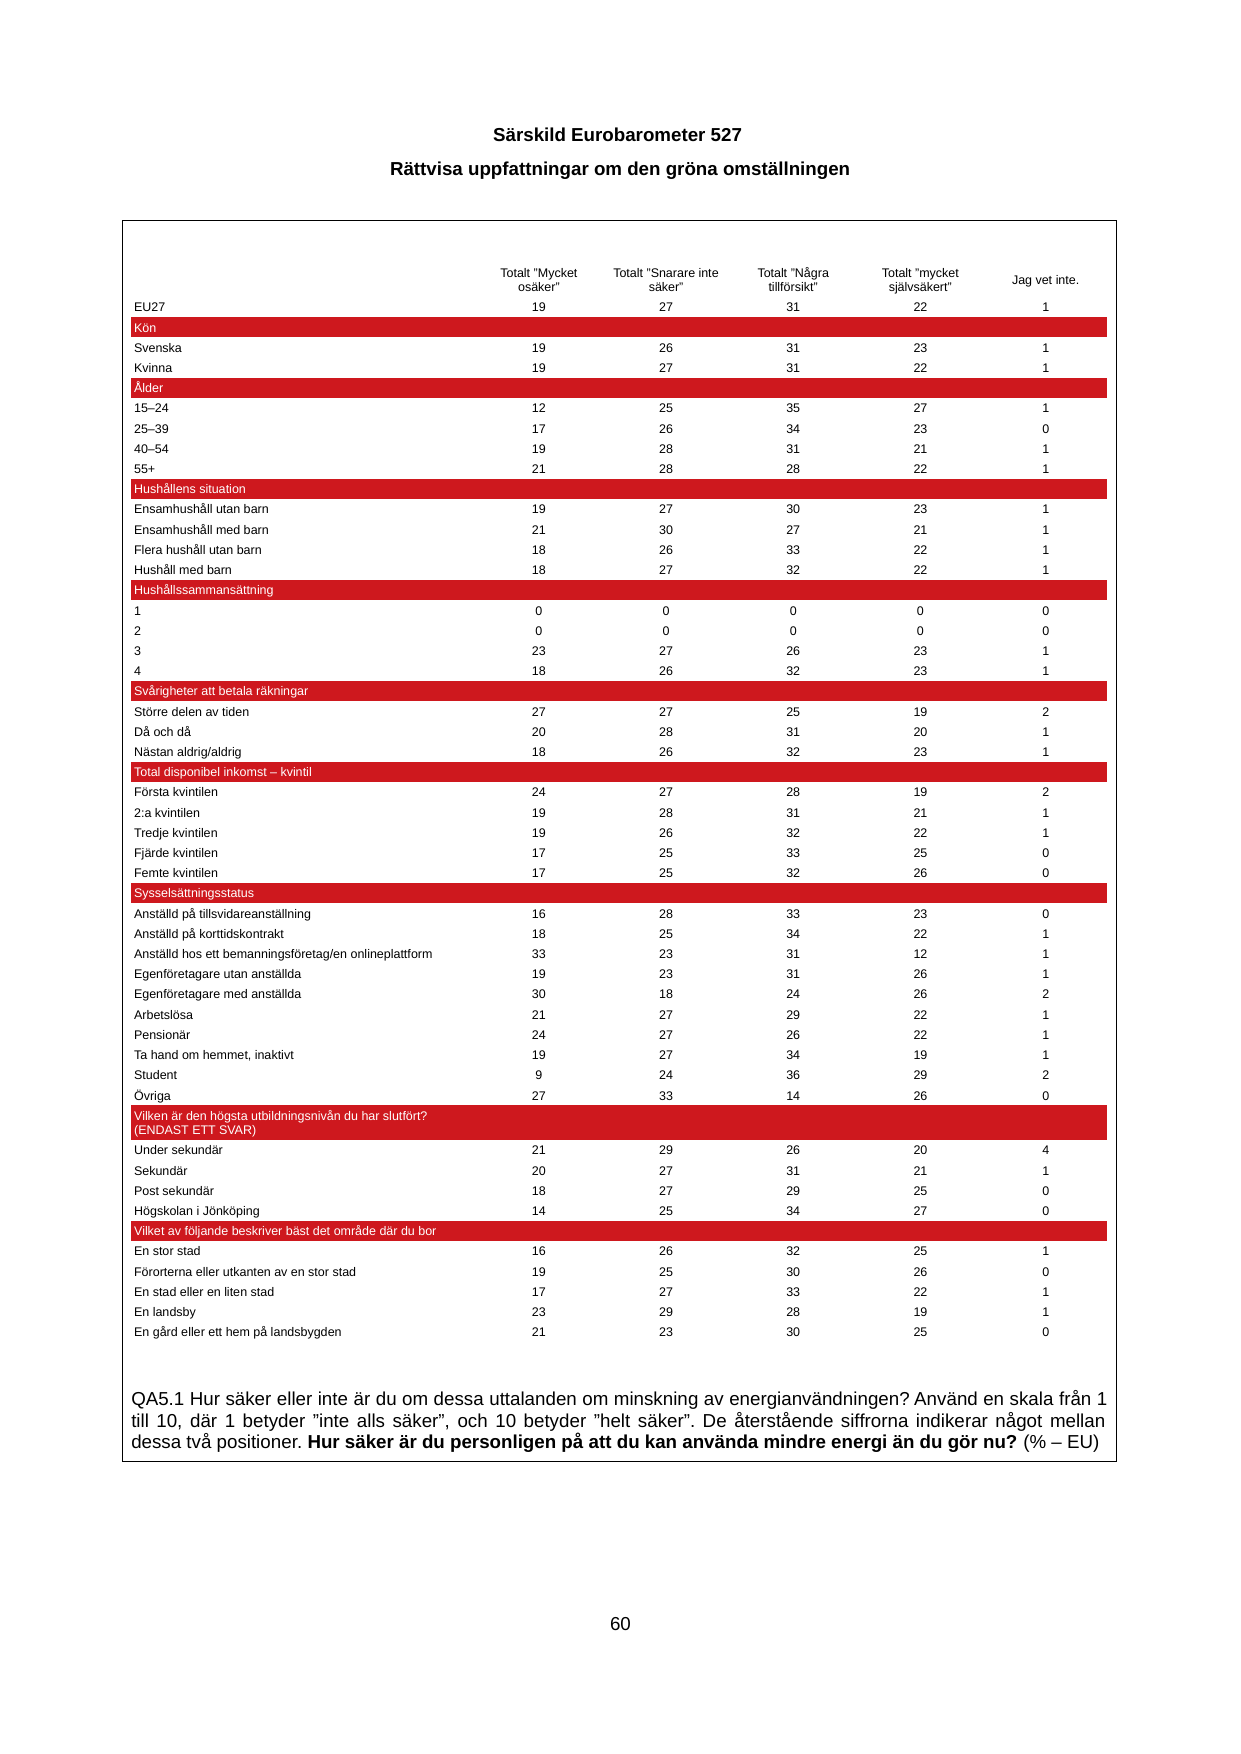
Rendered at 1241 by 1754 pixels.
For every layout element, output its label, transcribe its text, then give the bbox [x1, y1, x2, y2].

table_cell 1 [984, 338, 1107, 358]
table_cell 19 [475, 358, 602, 378]
table_cell Anställd hos ett bemanningsföretag/en onlineplattform [131, 944, 475, 964]
table_cell [602, 681, 729, 701]
table_cell 30 [729, 1322, 857, 1342]
table_cell 24 [475, 1025, 602, 1045]
table_cell 26 [602, 661, 729, 681]
table_cell 25 [857, 1322, 984, 1342]
table_cell 26 [857, 984, 984, 1004]
table_cell 2 [984, 782, 1107, 802]
table_cell 1 [984, 944, 1107, 964]
table_cell 20 [857, 1140, 984, 1160]
table_cell 25 [729, 701, 857, 721]
table_cell 0 [984, 903, 1107, 923]
table_cell 33 [729, 843, 857, 863]
table_cell 26 [729, 1025, 857, 1045]
table_cell 30 [475, 984, 602, 1004]
table_cell 40–54 [131, 439, 475, 459]
table_cell 23 [475, 641, 602, 661]
table_cell 21 [475, 459, 602, 479]
table_cell 21 [857, 802, 984, 822]
table_cell 26 [602, 338, 729, 358]
table_cell En landsby [131, 1302, 475, 1322]
table_cell 1 [984, 1160, 1107, 1180]
table_cell 24 [602, 1065, 729, 1085]
table_cell Tredje kvintilen [131, 823, 475, 843]
table_header [131, 263, 475, 297]
table_header Totalt ”Mycket osäker” [475, 263, 602, 297]
table_cell 1 [984, 1281, 1107, 1302]
table_cell En stad eller en liten stad [131, 1281, 475, 1302]
table_cell 19 [857, 701, 984, 721]
table_cell 28 [602, 439, 729, 459]
table_cell [984, 580, 1107, 600]
table_cell 1 [984, 742, 1107, 762]
table_cell 2 [984, 984, 1107, 1004]
table_cell 31 [729, 439, 857, 459]
table_cell 19 [475, 439, 602, 459]
table_cell 24 [729, 984, 857, 1004]
table_header Totalt ”Några tillförsikt” [729, 263, 857, 297]
table_cell 23 [857, 499, 984, 519]
table_cell 26 [729, 641, 857, 661]
table_cell 1 [984, 964, 1107, 984]
table_cell 25 [602, 863, 729, 883]
table_cell [729, 883, 857, 903]
table_cell 0 [984, 1261, 1107, 1281]
table_cell Ta hand om hemmet, inaktivt [131, 1045, 475, 1065]
table_header Totalt ”mycket självsäkert” [857, 263, 984, 297]
table_cell Total disponibel inkomst – kvintil [131, 762, 475, 782]
table_header Totalt ”Snarare inte säker” [602, 263, 729, 297]
table_cell 20 [475, 1160, 602, 1180]
table_cell 29 [729, 1004, 857, 1024]
table_cell 26 [857, 1261, 984, 1281]
table_cell 28 [729, 1302, 857, 1322]
table_cell Större delen av tiden [131, 701, 475, 721]
table_cell 0 [984, 1085, 1107, 1105]
table_cell 25 [602, 924, 729, 944]
table_cell Ensamhushåll utan barn [131, 499, 475, 519]
table_cell 0 [984, 863, 1107, 883]
table_cell Nästan aldrig/aldrig [131, 742, 475, 762]
table_cell [475, 580, 602, 600]
table_cell 22 [857, 297, 984, 317]
table_cell [857, 378, 984, 398]
table_cell 31 [729, 944, 857, 964]
table_cell 23 [475, 1302, 602, 1322]
table_cell Femte kvintilen [131, 863, 475, 883]
table_cell 0 [984, 1201, 1107, 1221]
table_cell 25 [602, 1201, 729, 1221]
table_cell 1 [984, 924, 1107, 944]
table_cell 22 [857, 1281, 984, 1302]
table_cell Egenföretagare utan anställda [131, 964, 475, 984]
table_cell [602, 479, 729, 499]
table_cell En stor stad [131, 1241, 475, 1261]
table_cell 31 [729, 297, 857, 317]
table_cell 19 [475, 964, 602, 984]
table_cell 2:a kvintilen [131, 802, 475, 822]
table_cell Hushåll med barn [131, 560, 475, 580]
table_cell [857, 762, 984, 782]
table_cell 1 [984, 721, 1107, 742]
table_cell 1 [984, 823, 1107, 843]
table_cell 22 [857, 1025, 984, 1045]
table_cell 26 [602, 1241, 729, 1261]
table_cell 30 [729, 1261, 857, 1281]
table_cell [602, 1221, 729, 1241]
table_cell 0 [984, 600, 1107, 620]
table_cell [475, 883, 602, 903]
table_cell [729, 378, 857, 398]
table_cell 1 [984, 358, 1107, 378]
table_cell [984, 1221, 1107, 1241]
table_cell 36 [729, 1065, 857, 1085]
table_cell 26 [602, 823, 729, 843]
table_cell 33 [602, 1085, 729, 1105]
table_cell 23 [857, 661, 984, 681]
table_cell 31 [729, 338, 857, 358]
table_cell Ensamhushåll med barn [131, 519, 475, 539]
table_cell 27 [602, 499, 729, 519]
table_cell 23 [857, 742, 984, 762]
table_cell 22 [857, 823, 984, 843]
table_cell 23 [602, 944, 729, 964]
table_cell 25–39 [131, 418, 475, 438]
table_cell 0 [857, 620, 984, 641]
table_cell Hushållssammansättning [131, 580, 475, 600]
table_cell 19 [475, 338, 602, 358]
table_cell 28 [602, 903, 729, 923]
table_cell Kvinna [131, 358, 475, 378]
table_cell 20 [475, 721, 602, 742]
table_cell [857, 1221, 984, 1241]
table_cell 25 [602, 1261, 729, 1281]
table_cell 22 [857, 358, 984, 378]
table_cell 25 [857, 1180, 984, 1201]
table_cell 19 [857, 782, 984, 802]
table_cell [857, 1105, 984, 1140]
table_cell 1 [984, 297, 1107, 317]
table_cell 33 [729, 1281, 857, 1302]
table_cell 25 [602, 843, 729, 863]
table_cell 0 [602, 620, 729, 641]
table_cell 27 [857, 398, 984, 418]
table_cell Post sekundär [131, 1180, 475, 1201]
table_cell 14 [729, 1085, 857, 1105]
table_cell [984, 479, 1107, 499]
table_cell 12 [857, 944, 984, 964]
table_cell 17 [475, 418, 602, 438]
table_cell 33 [729, 540, 857, 560]
table_cell 26 [857, 863, 984, 883]
table_cell 0 [729, 600, 857, 620]
table_cell [475, 1221, 602, 1241]
table_cell [729, 1221, 857, 1241]
table_cell 14 [475, 1201, 602, 1221]
table_cell 35 [729, 398, 857, 418]
table_cell 4 [131, 661, 475, 681]
table_cell 31 [729, 964, 857, 984]
table_cell 21 [475, 519, 602, 539]
table_cell 2 [984, 1065, 1107, 1085]
table_cell 21 [475, 1004, 602, 1024]
table_cell 0 [984, 418, 1107, 438]
table_cell 33 [475, 944, 602, 964]
table_cell 19 [857, 1045, 984, 1065]
table_cell 21 [857, 519, 984, 539]
table_cell 28 [602, 802, 729, 822]
table_cell 32 [729, 1241, 857, 1261]
table_cell 16 [475, 1241, 602, 1261]
table_cell 1 [984, 1045, 1107, 1065]
table_cell [984, 317, 1107, 337]
table_cell [475, 479, 602, 499]
table_cell 27 [602, 358, 729, 378]
table_cell 17 [475, 843, 602, 863]
table_cell 0 [857, 600, 984, 620]
table_cell 18 [475, 1180, 602, 1201]
table_cell 2 [131, 620, 475, 641]
table_cell 23 [602, 1322, 729, 1342]
table_cell 24 [475, 782, 602, 802]
table_cell 27 [602, 1025, 729, 1045]
table_cell [984, 883, 1107, 903]
table_cell En gård eller ett hem på landsbygden [131, 1322, 475, 1342]
table_cell 27 [602, 641, 729, 661]
table_cell [857, 681, 984, 701]
table_cell 55+ [131, 459, 475, 479]
table_cell 26 [857, 1085, 984, 1105]
table_cell 26 [602, 418, 729, 438]
table_cell 23 [857, 903, 984, 923]
table_cell Arbetslösa [131, 1004, 475, 1024]
table_cell [602, 883, 729, 903]
table_cell 32 [729, 742, 857, 762]
table_cell 28 [729, 782, 857, 802]
table_cell 25 [602, 398, 729, 418]
table_cell [729, 762, 857, 782]
table_cell 32 [729, 823, 857, 843]
table_cell 12 [475, 398, 602, 418]
table_cell 19 [475, 1261, 602, 1281]
table_cell 32 [729, 560, 857, 580]
table_cell 16 [475, 903, 602, 923]
table_cell Högskolan i Jönköping [131, 1201, 475, 1221]
table_cell [475, 1105, 602, 1140]
table_cell [475, 681, 602, 701]
table_cell Anställd på tillsvidareanställning [131, 903, 475, 923]
table_cell 31 [729, 802, 857, 822]
table_cell 27 [602, 1281, 729, 1302]
table_cell Hushållens situation [131, 479, 475, 499]
table_cell Sekundär [131, 1160, 475, 1180]
table_cell 27 [475, 1085, 602, 1105]
table_cell 1 [984, 459, 1107, 479]
table_cell 27 [602, 560, 729, 580]
table_cell 0 [984, 843, 1107, 863]
table_cell 19 [475, 499, 602, 519]
table_cell Student [131, 1065, 475, 1085]
table_cell [857, 883, 984, 903]
table_cell 32 [729, 863, 857, 883]
table_cell 1 [984, 641, 1107, 661]
table_cell 31 [729, 358, 857, 378]
table_cell Övriga [131, 1085, 475, 1105]
table_cell 19 [475, 823, 602, 843]
table_cell [602, 762, 729, 782]
table_cell 1 [984, 802, 1107, 822]
table_cell Sysselsättningsstatus [131, 883, 475, 903]
table_cell Fjärde kvintilen [131, 843, 475, 863]
table_cell 31 [729, 721, 857, 742]
table_cell 0 [602, 600, 729, 620]
table_cell [475, 317, 602, 337]
table_cell [729, 479, 857, 499]
table_cell 20 [857, 721, 984, 742]
table_cell Vilken är den högsta utbildningsnivån du har slutfört? (ENDAST ETT SVAR) [131, 1105, 475, 1140]
table_cell 1 [984, 540, 1107, 560]
table_cell 34 [729, 924, 857, 944]
table_cell 21 [857, 439, 984, 459]
table_cell 31 [729, 1160, 857, 1180]
table_header Jag vet inte. [984, 263, 1107, 297]
table_cell 27 [602, 701, 729, 721]
table_cell 26 [857, 964, 984, 984]
table_cell 18 [475, 924, 602, 944]
table_cell 23 [857, 338, 984, 358]
table_cell Flera hushåll utan barn [131, 540, 475, 560]
table_cell 22 [857, 540, 984, 560]
table_cell 1 [984, 499, 1107, 519]
table_cell [984, 681, 1107, 701]
table_cell 27 [602, 782, 729, 802]
table_cell [857, 479, 984, 499]
table_cell 33 [729, 903, 857, 923]
table_cell Svenska [131, 338, 475, 358]
table_cell 34 [729, 418, 857, 438]
table_cell [475, 762, 602, 782]
table_cell 19 [475, 802, 602, 822]
text QA5.1 Hur säker eller inte är du om dessa uttalanden om minskning av energianvändningen? Använd en skala från 1 till 10, där 1 betyder ”inte alls säker”, och 10 betyder ”helt säker”. De återstående siffrorna indikerar något mellan dessa två positioner. Hur säker är du personligen på att du kan använda mindre energi än du gör nu? (% – EU) [131, 1388, 1107, 1453]
table_cell 25 [857, 843, 984, 863]
table_cell 1 [984, 519, 1107, 539]
table_cell 32 [729, 661, 857, 681]
table_cell 28 [602, 459, 729, 479]
table_cell 1 [984, 398, 1107, 418]
table_cell 27 [857, 1201, 984, 1221]
table_cell 4 [984, 1140, 1107, 1160]
table_cell 29 [729, 1180, 857, 1201]
table_cell Ålder [131, 378, 475, 398]
table_cell [729, 681, 857, 701]
table_cell Vilket av följande beskriver bäst det område där du bor [131, 1221, 475, 1241]
table_cell 17 [475, 863, 602, 883]
table_cell 2 [984, 701, 1107, 721]
table_cell 25 [857, 1241, 984, 1261]
table_cell 30 [729, 499, 857, 519]
table_cell 3 [131, 641, 475, 661]
table_cell 0 [729, 620, 857, 641]
table_cell 0 [984, 620, 1107, 641]
table_cell 0 [475, 600, 602, 620]
table_cell Då och då [131, 721, 475, 742]
table_cell [857, 317, 984, 337]
table_cell 27 [602, 1045, 729, 1065]
table_cell 19 [857, 1302, 984, 1322]
table_cell 29 [602, 1140, 729, 1160]
table_cell [602, 1105, 729, 1140]
table_cell [857, 580, 984, 600]
table_cell 1 [984, 661, 1107, 681]
table_cell 1 [131, 600, 475, 620]
table_cell [984, 378, 1107, 398]
table_cell 27 [475, 701, 602, 721]
table_cell 0 [984, 1180, 1107, 1201]
table_cell 0 [984, 1322, 1107, 1342]
table_cell 34 [729, 1201, 857, 1221]
table_cell Första kvintilen [131, 782, 475, 802]
table_cell 1 [984, 1004, 1107, 1024]
table_cell 26 [729, 1140, 857, 1160]
table_cell 22 [857, 560, 984, 580]
table_cell [602, 317, 729, 337]
table_cell [602, 378, 729, 398]
table_cell 15–24 [131, 398, 475, 418]
table_cell 28 [602, 721, 729, 742]
table_cell 23 [857, 641, 984, 661]
table_cell 22 [857, 1004, 984, 1024]
table_cell 27 [602, 1160, 729, 1180]
table_cell Egenföretagare med anställda [131, 984, 475, 1004]
table_cell 30 [602, 519, 729, 539]
table_cell 23 [602, 964, 729, 984]
table_cell 27 [602, 297, 729, 317]
table_cell [729, 580, 857, 600]
table_cell Kön [131, 317, 475, 337]
table_cell Anställd på korttidskontrakt [131, 924, 475, 944]
table_cell 1 [984, 1241, 1107, 1261]
table_cell 18 [602, 984, 729, 1004]
table_cell 22 [857, 924, 984, 944]
table_cell Under sekundär [131, 1140, 475, 1160]
table_cell 27 [602, 1004, 729, 1024]
table_cell 1 [984, 560, 1107, 580]
table_cell 29 [857, 1065, 984, 1085]
table_cell Förorterna eller utkanten av en stor stad [131, 1261, 475, 1281]
table_cell [475, 378, 602, 398]
table_cell 1 [984, 439, 1107, 459]
table_cell Svårigheter att betala räkningar [131, 681, 475, 701]
table_cell [984, 1105, 1107, 1140]
table_cell 21 [475, 1140, 602, 1160]
table_cell [602, 580, 729, 600]
table_cell 19 [475, 297, 602, 317]
table_cell 26 [602, 742, 729, 762]
table_cell [984, 762, 1107, 782]
table_cell 0 [475, 620, 602, 641]
table_cell 23 [857, 418, 984, 438]
table_cell 21 [475, 1322, 602, 1342]
table_cell 21 [857, 1160, 984, 1180]
table_cell 27 [602, 1180, 729, 1201]
table_cell 17 [475, 1281, 602, 1302]
table_cell 18 [475, 560, 602, 580]
table_cell EU27 [131, 297, 475, 317]
table_cell 29 [602, 1302, 729, 1322]
table_cell 18 [475, 661, 602, 681]
table_cell 27 [729, 519, 857, 539]
table_cell 22 [857, 459, 984, 479]
table_cell 34 [729, 1045, 857, 1065]
table_cell [729, 317, 857, 337]
table_cell 9 [475, 1065, 602, 1085]
table_cell 1 [984, 1302, 1107, 1322]
table_cell 18 [475, 742, 602, 762]
table_cell 19 [475, 1045, 602, 1065]
table_cell Pensionär [131, 1025, 475, 1045]
table_cell 18 [475, 540, 602, 560]
table_cell [729, 1105, 857, 1140]
table_cell 26 [602, 540, 729, 560]
table_cell 1 [984, 1025, 1107, 1045]
table_cell 28 [729, 459, 857, 479]
